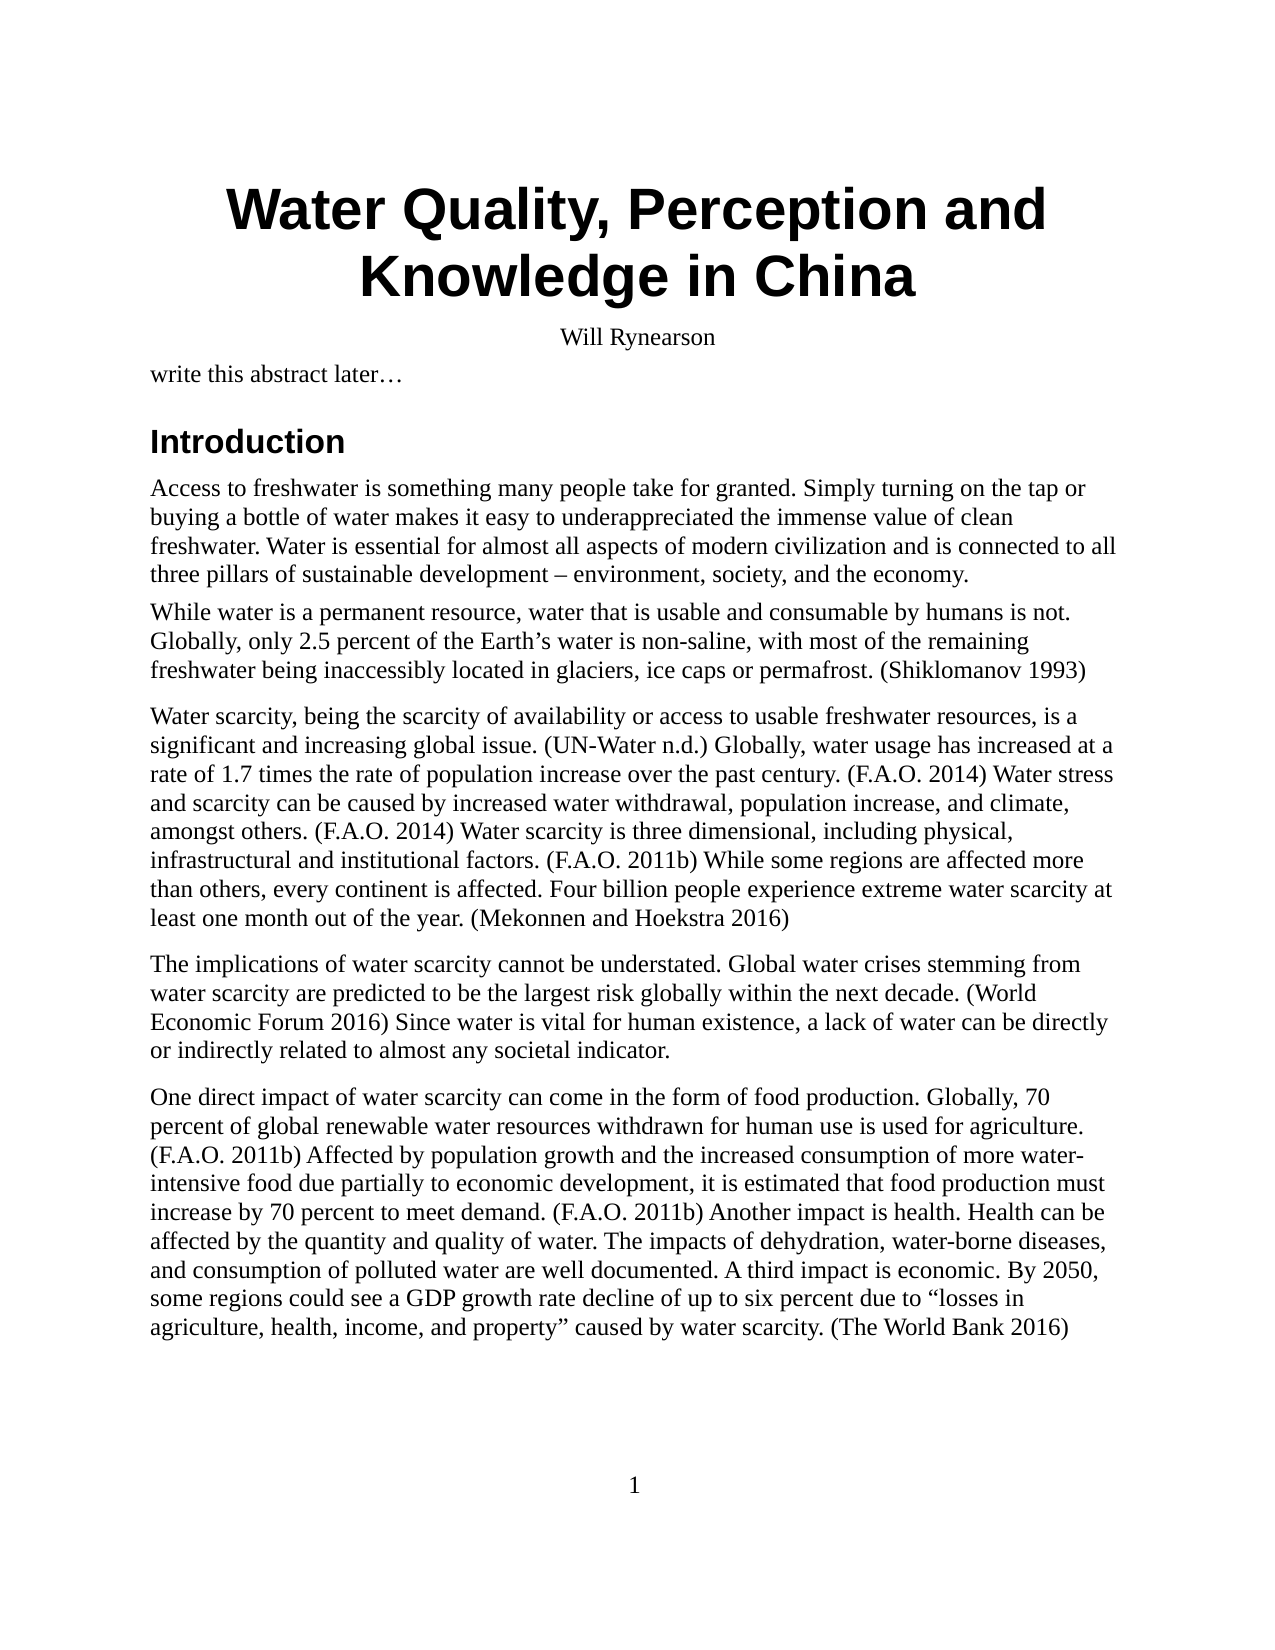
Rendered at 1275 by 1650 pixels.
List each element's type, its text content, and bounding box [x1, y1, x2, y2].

subtitle Introduction [150, 422, 1125, 461]
title Water Quality, Perception and Knowledge in China [150, 175, 1125, 309]
text The implications of water scarcity cannot be understated. Global water crises stemming from water scarcity are predicted to be the largest risk globally within the next decade. (World Economic Forum 2016) Since water is vital for human existence, a lack of water can be directly or indirectly related to almost any societal indicator. [150, 949, 1125, 1064]
text Water scarcity, being the scarcity of availability or access to usable freshwater resources, is a significant and increasing global issue. (UN-Water n.d.) Globally, water usage has increased at a rate of 1.7 times the rate of population increase over the past century. (F.A.O. 2014) Water stress and scarcity can be caused by increased water withdrawal, population increase, and climate, amongst others. (F.A.O. 2014) Water scarcity is three dimensional, including physical, infrastructural and institutional factors. (F.A.O. 2011b) While some regions are affected more than others, every continent is affected. Four billion people experience extreme water scarcity at least one month out of the year. (Mekonnen and Hoekstra 2016) [150, 701, 1125, 931]
text Will Rynearson [150, 322, 1125, 350]
text While water is a permanent resource, water that is usable and consumable by humans is not. Globally, only 2.5 percent of the Earth’s water is non-saline, with most of the remaining freshwater being inaccessibly located in glaciers, ice caps or permafrost. (Shiklomanov 1993) [150, 597, 1125, 683]
text One direct impact of water scarcity can come in the form of food production. Globally, 70 percent of global renewable water resources withdrawn for human use is used for agriculture. (F.A.O. 2011b) Affected by population growth and the increased consumption of more water-intensive food due partially to economic development, it is estimated that food production must increase by 70 percent to meet demand. (F.A.O. 2011b) Another impact is health. Health can be affected by the quantity and quality of water. The impacts of dehydration, water-borne diseases, and consumption of polluted water are well documented. A third impact is economic. By 2050, some regions could see a GDP growth rate decline of up to six percent due to “losses in agriculture, health, income, and property” caused by water scarcity. (The World Bank 2016) [150, 1082, 1125, 1341]
text write this abstract later… [150, 359, 1125, 388]
text Access to freshwater is something many people take for granted. Simply turning on the tap or buying a bottle of water makes it easy to underappreciated the immense value of clean freshwater. Water is essential for almost all aspects of modern civilization and is connected to all three pillars of sustainable development – environment, society, and the economy. [150, 473, 1125, 588]
